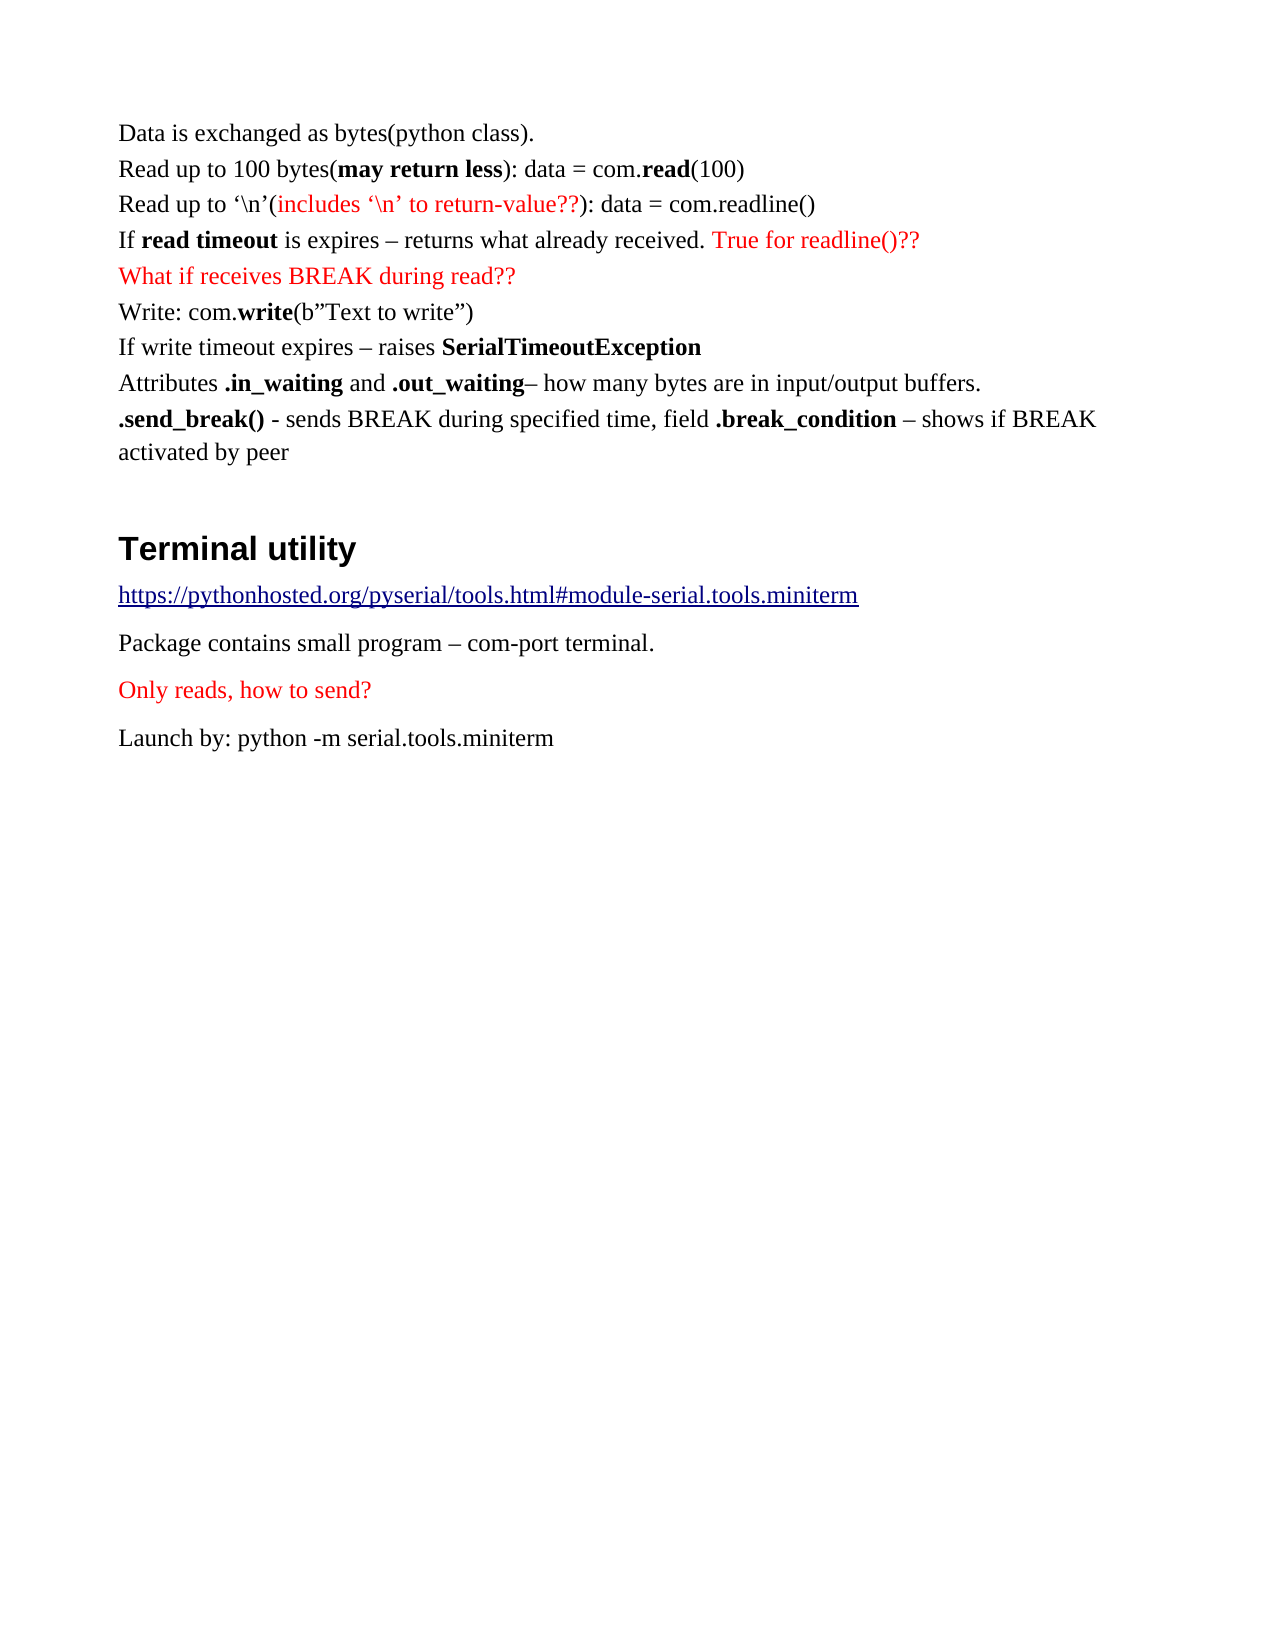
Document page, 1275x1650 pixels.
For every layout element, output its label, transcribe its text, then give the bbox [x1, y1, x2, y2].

text Attributes .in_waiting and .out_waiting– how many bytes are in input/output buffers. [118, 368, 1157, 397]
text If write timeout expires – raises SerialTimeoutException [118, 332, 1157, 361]
text Data is exchanged as bytes(python class). [118, 118, 1157, 147]
text If read timeout is expires – returns what already received. True for readline()?? [118, 225, 1157, 254]
text Package contains small program – com-port terminal. [118, 628, 1157, 657]
text https://pythonhosted.org/pyserial/tools.html#module-serial.tools.miniterm [118, 580, 1157, 609]
text What if receives BREAK during read?? [118, 261, 1157, 290]
text .send_break() - sends BREAK during specified time, field .break_condition – shows if BREAK activated by peer [118, 404, 1157, 466]
text Launch by: python -m serial.tools.miniterm [118, 723, 1157, 752]
text Only reads, how to send? [118, 676, 1157, 704]
subtitle Terminal utility [118, 529, 1157, 568]
text Write: com.write(b”Text to write”) [118, 297, 1157, 326]
text Read up to ‘\n’(includes ‘\n’ to return-value??): data = com.readline() [118, 189, 1157, 218]
text Read up to 100 bytes(may return less): data = com.read(100) [118, 154, 1157, 183]
